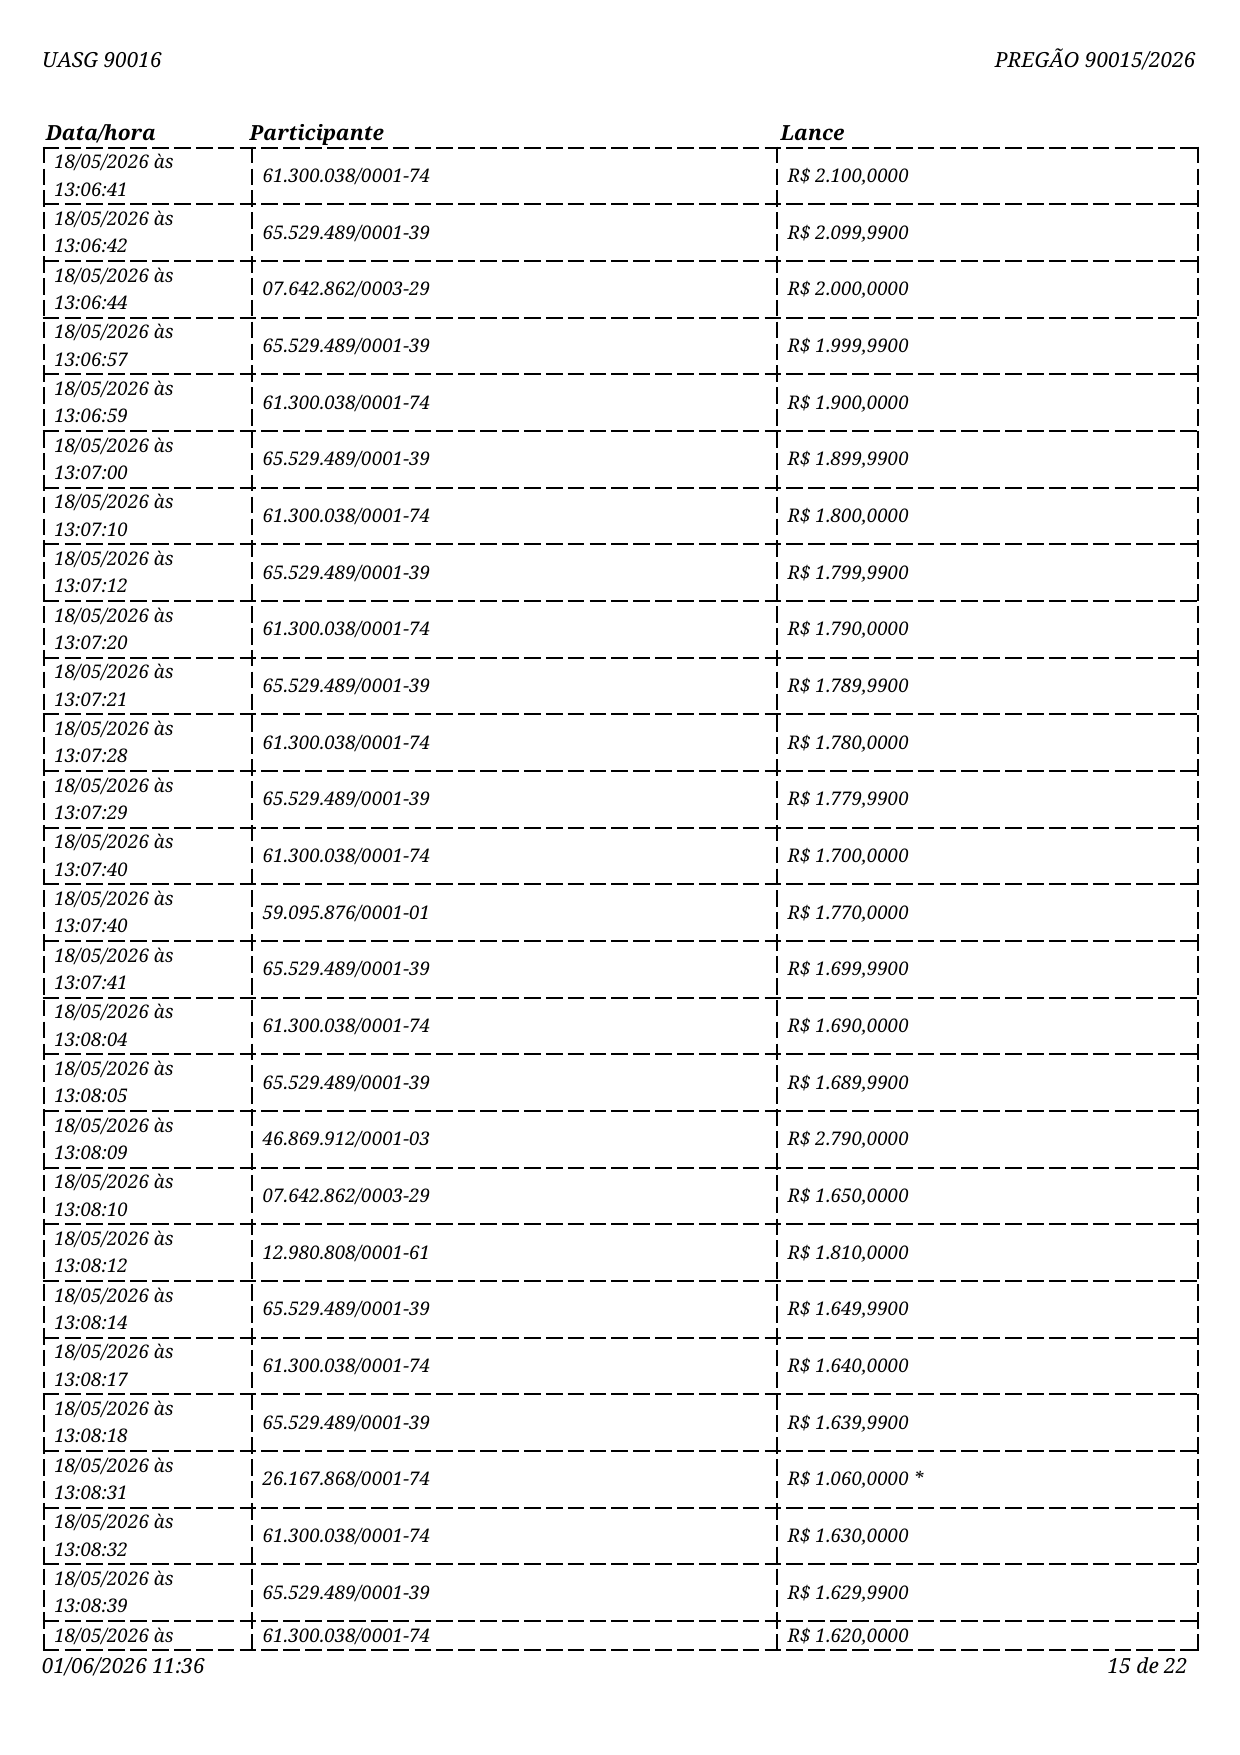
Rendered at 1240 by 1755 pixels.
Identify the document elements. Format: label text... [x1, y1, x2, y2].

table_cell 18/05/2026 às 13:07:21 [44, 657, 252, 713]
table_cell 18/05/2026 às 13:07:40 [44, 883, 252, 940]
table_cell 65.529.489/0001-39 [252, 543, 777, 600]
table_header R$ 2.100,0000 [777, 147, 1198, 203]
table_cell 18/05/2026 às 13:06:44 [44, 260, 252, 317]
table_cell 18/05/2026 às 13:08:39 [44, 1563, 252, 1620]
table_cell R$ 2.790,0000 [777, 1110, 1198, 1167]
table_cell 18/05/2026 às 13:08:09 [44, 1110, 252, 1167]
table_cell R$ 1.650,0000 [777, 1167, 1198, 1223]
table_cell 65.529.489/0001-39 [252, 657, 777, 713]
table_cell R$ 1.810,0000 [777, 1223, 1198, 1280]
table_cell 18/05/2026 às 13:08:32 [44, 1507, 252, 1563]
table_cell 18/05/2026 às 13:08:18 [44, 1393, 252, 1450]
table_cell R$ 1.640,0000 [777, 1337, 1198, 1393]
table_cell 65.529.489/0001-39 [252, 1563, 777, 1620]
table_cell 61.300.038/0001-74 [252, 600, 777, 657]
table_cell 61.300.038/0001-74 [252, 997, 777, 1053]
table_cell 18/05/2026 às 13:08:10 [44, 1167, 252, 1223]
table_cell 18/05/2026 às 13:07:40 [44, 827, 252, 883]
table_cell 18/05/2026 às 13:07:28 [44, 713, 252, 770]
table_cell 18/05/2026 às 13:07:41 [44, 940, 252, 997]
table_cell 18/05/2026 às 13:06:42 [44, 203, 252, 260]
table_cell 18/05/2026 às 13:06:57 [44, 317, 252, 373]
table_cell 18/05/2026 às 13:07:20 [44, 600, 252, 657]
table_cell R$ 1.800,0000 [777, 487, 1198, 543]
table_cell 18/05/2026 às 13:07:10 [44, 487, 252, 543]
table_cell 61.300.038/0001-74 [252, 1507, 777, 1563]
table_cell 18/05/2026 às 13:06:59 [44, 373, 252, 430]
table_cell 65.529.489/0001-39 [252, 1393, 777, 1450]
table_cell 18/05/2026 às 13:08:17 [44, 1337, 252, 1393]
table_header 18/05/2026 às 13:06:41 [44, 147, 252, 203]
table_cell R$ 1.770,0000 [777, 883, 1198, 940]
table_cell R$ 1.630,0000 [777, 1507, 1198, 1563]
table_cell R$ 1.699,9900 [777, 940, 1198, 997]
table_cell 65.529.489/0001-39 [252, 430, 777, 487]
table_cell 61.300.038/0001-74 [252, 713, 777, 770]
table_cell 07.642.862/0003-29 [252, 260, 777, 317]
table_cell 18/05/2026 às 13:07:00 [44, 430, 252, 487]
table_cell 61.300.038/0001-74 [252, 487, 777, 543]
table_cell 61.300.038/0001-74 [252, 827, 777, 883]
table_cell 18/05/2026 às 13:08:12 [44, 1223, 252, 1280]
table_cell 18/05/2026 às 13:07:12 [44, 543, 252, 600]
table_cell R$ 1.899,9900 [777, 430, 1198, 487]
table_cell 59.095.876/0001-01 [252, 883, 777, 940]
table_cell 65.529.489/0001-39 [252, 1053, 777, 1110]
table_cell 18/05/2026 às 13:08:05 [44, 1053, 252, 1110]
table_cell 18/05/2026 às [44, 1620, 252, 1649]
table_cell R$ 2.000,0000 [777, 260, 1198, 317]
table_cell R$ 1.690,0000 [777, 997, 1198, 1053]
table_header 61.300.038/0001-74 [252, 147, 777, 203]
table_cell 18/05/2026 às 13:08:14 [44, 1280, 252, 1337]
table_cell 65.529.489/0001-39 [252, 203, 777, 260]
table_cell R$ 1.649,9900 [777, 1280, 1198, 1337]
table_cell 18/05/2026 às 13:08:31 [44, 1450, 252, 1507]
table_cell 65.529.489/0001-39 [252, 940, 777, 997]
table_cell R$ 1.620,0000 [777, 1620, 1198, 1649]
table_cell R$ 1.799,9900 [777, 543, 1198, 600]
table_cell 61.300.038/0001-74 [252, 1337, 777, 1393]
table_cell R$ 1.999,9900 [777, 317, 1198, 373]
table_cell 07.642.862/0003-29 [252, 1167, 777, 1223]
table_cell 61.300.038/0001-74 [252, 373, 777, 430]
table_cell R$ 1.790,0000 [777, 600, 1198, 657]
table_cell 46.869.912/0001-03 [252, 1110, 777, 1167]
table_cell R$ 1.780,0000 [777, 713, 1198, 770]
table_cell 26.167.868/0001-74 [252, 1450, 777, 1507]
table_cell 18/05/2026 às 13:08:04 [44, 997, 252, 1053]
table_cell R$ 2.099,9900 [777, 203, 1198, 260]
table_cell 65.529.489/0001-39 [252, 770, 777, 827]
table_cell 65.529.489/0001-39 [252, 1280, 777, 1337]
table_cell R$ 1.700,0000 [777, 827, 1198, 883]
table_cell R$ 1.789,9900 [777, 657, 1198, 713]
table_cell R$ 1.900,0000 [777, 373, 1198, 430]
table_cell R$ 1.779,9900 [777, 770, 1198, 827]
table_cell R$ 1.639,9900 [777, 1393, 1198, 1450]
table_cell 12.980.808/0001-61 [252, 1223, 777, 1280]
table_cell 18/05/2026 às 13:07:29 [44, 770, 252, 827]
table_cell 65.529.489/0001-39 [252, 317, 777, 373]
table_cell 61.300.038/0001-74 [252, 1620, 777, 1649]
table_cell R$ 1.060,0000 * [777, 1450, 1198, 1507]
table_cell R$ 1.689,9900 [777, 1053, 1198, 1110]
table_cell R$ 1.629,9900 [777, 1563, 1198, 1620]
